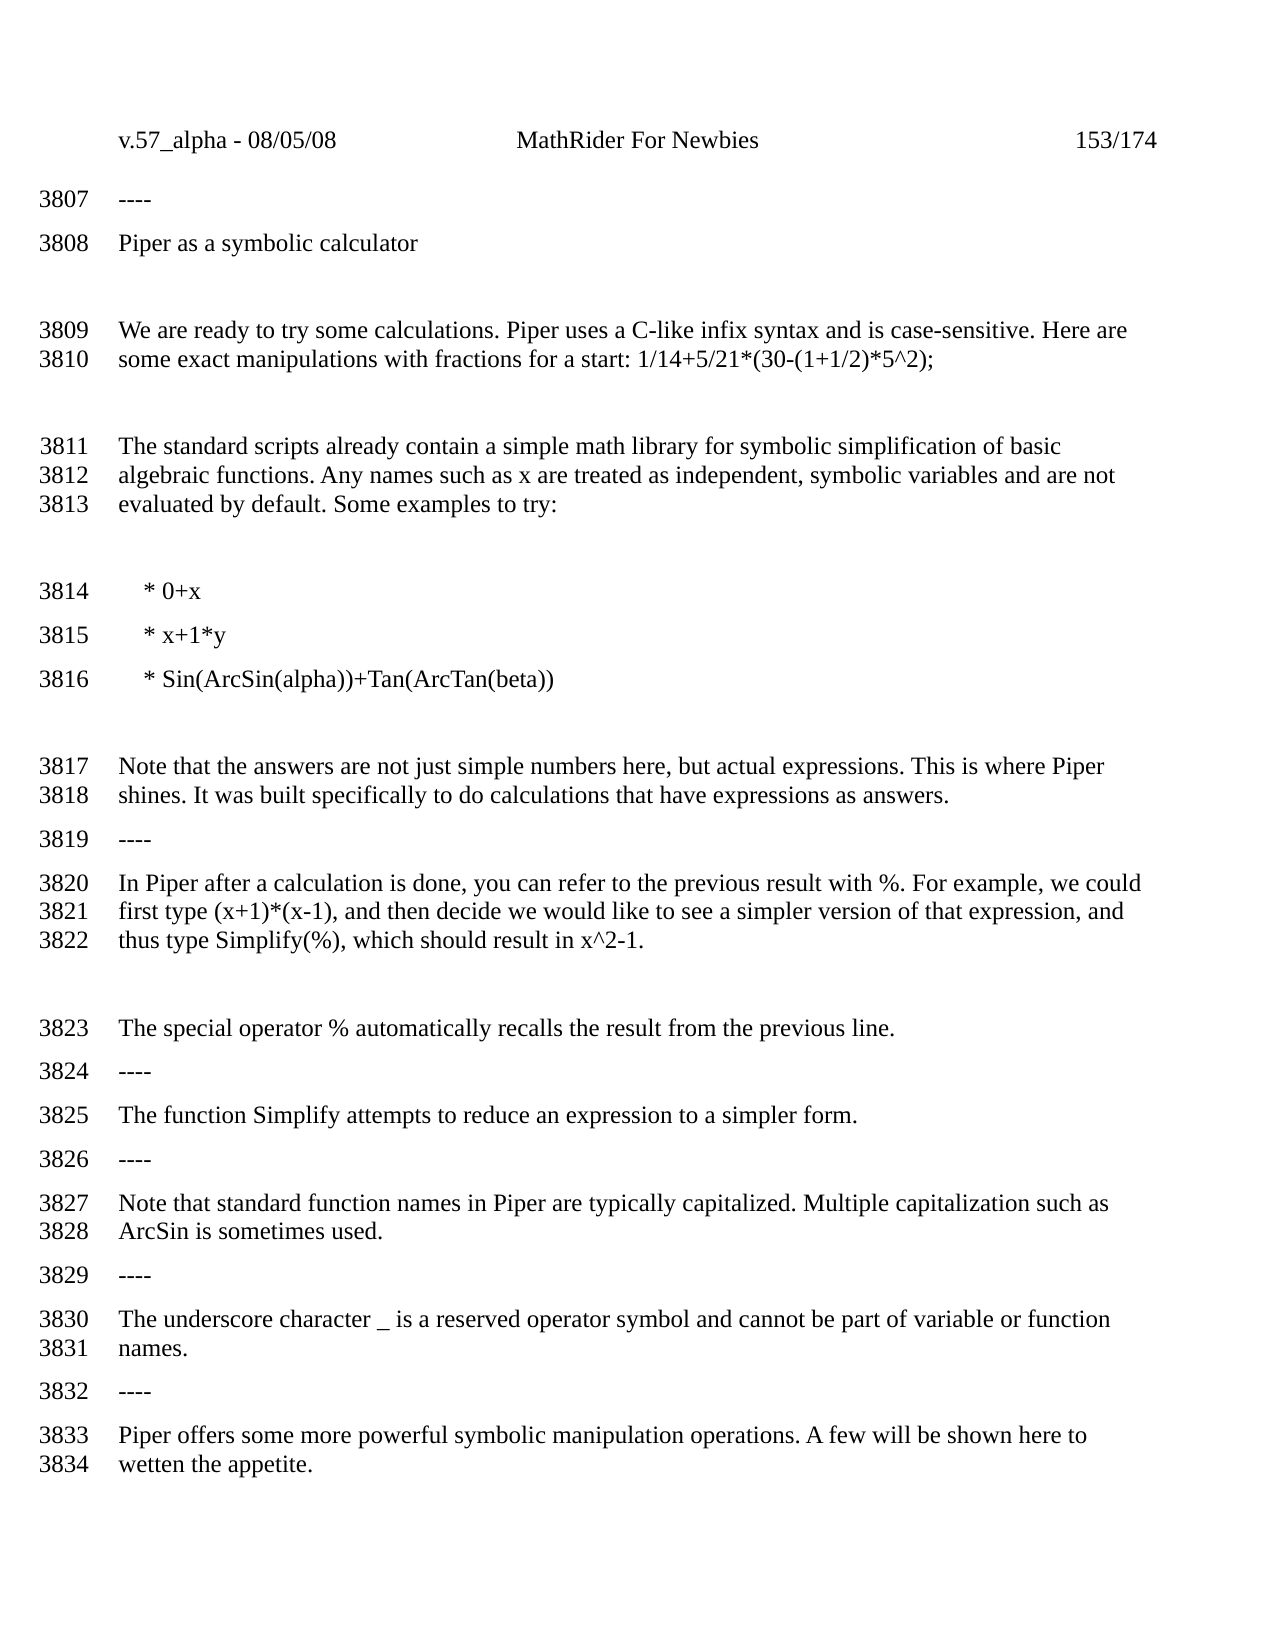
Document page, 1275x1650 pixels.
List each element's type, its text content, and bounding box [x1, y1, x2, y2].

text Piper as a symbolic calculator [118, 228, 1157, 256]
text * x+1*y [118, 620, 1157, 649]
text In Piper after a calculation is done, you can refer to the previous result with %. For example, we could first type (x+1)*(x-1), and then decide we would like to see a simpler version of that expression, and thus type Simplify(%), which should result in x^2-1. [118, 868, 1157, 954]
text ---- [118, 184, 1157, 213]
text The special operator % automatically recalls the result from the previous line. [118, 1013, 1157, 1041]
text ---- [118, 1056, 1157, 1085]
text Note that the answers are not just simple numbers here, but actual expressions. This is where Piper shines. It was built specifically to do calculations that have expressions as answers. [118, 751, 1157, 809]
text The underscore character _ is a reserved operator symbol and cannot be part of variable or function names. [118, 1304, 1157, 1361]
text * Sin(ArcSin(alpha))+Tan(ArcTan(beta)) [118, 664, 1157, 693]
text The function Simplify attempts to reduce an expression to a simpler form. [118, 1100, 1157, 1129]
text ---- [118, 1376, 1157, 1405]
text Piper offers some more powerful symbolic manipulation operations. A few will be shown here to wetten the appetite. [118, 1420, 1157, 1478]
text We are ready to try some calculations. Piper uses a C-like infix syntax and is case-sensitive. Here are some exact manipulations with fractions for a start: 1/14+5/21*(30-(1+1/2)*5^2); [118, 315, 1157, 373]
text ---- [118, 1260, 1157, 1289]
text ---- [118, 1144, 1157, 1173]
text The standard scripts already contain a simple math library for symbolic simplification of basic algebraic functions. Any names such as x are treated as independent, symbolic variables and are not evaluated by default. Some examples to try: [118, 431, 1157, 518]
text ---- [118, 824, 1157, 853]
text * 0+x [118, 576, 1157, 605]
text Note that standard function names in Piper are typically capitalized. Multiple capitalization such as ArcSin is sometimes used. [118, 1188, 1157, 1245]
